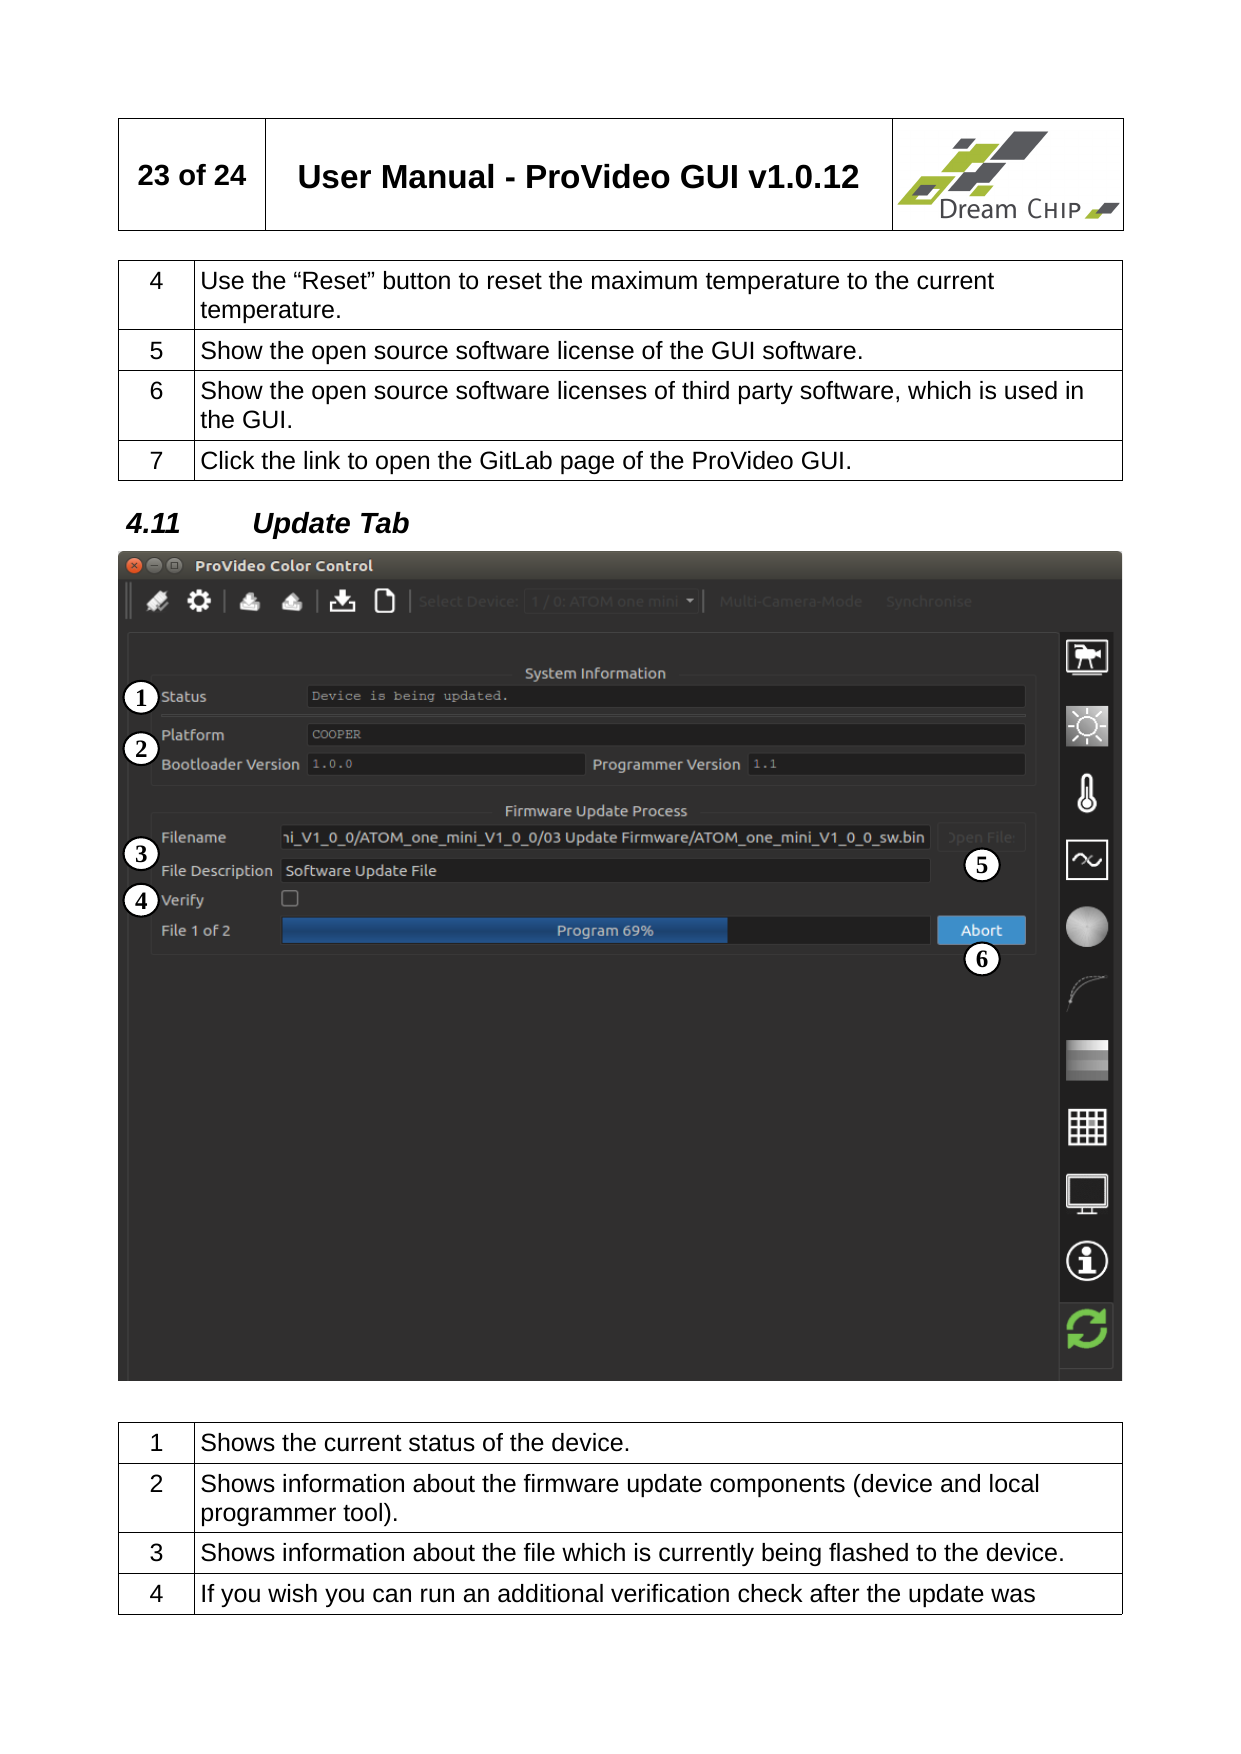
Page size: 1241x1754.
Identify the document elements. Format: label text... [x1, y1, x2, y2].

table_cell Use the “Reset” button to reset the maximum temperature to the current temperature. [195, 261, 1122, 329]
table_cell 4 [119, 1574, 194, 1614]
table_cell If you wish you can run an additional verification check after the update was [195, 1574, 1122, 1614]
picture [897, 130, 1120, 220]
table_cell Show the open source software licenses of third party software, which is used in the GUI. [195, 371, 1122, 439]
subtitle Update Tab [118, 506, 1122, 539]
table_cell Click the link to open the GitLab page of the ProVideo GUI. [195, 441, 1122, 480]
table_cell 3 [119, 1533, 194, 1573]
table_cell Shows information about the firmware update components (device and local programmer tool). [195, 1464, 1122, 1532]
table_cell Shows information about the file which is currently being flashed to the device. [195, 1533, 1122, 1573]
table_header Shows the current status of the device. [195, 1423, 1122, 1463]
table_cell 2 [119, 1464, 194, 1532]
table_cell 7 [119, 441, 194, 480]
table_header 1 [119, 1423, 194, 1463]
table_cell 5 [119, 330, 194, 370]
table_cell 4 [119, 261, 194, 329]
table_cell 6 [119, 371, 194, 439]
table_cell Show the open source software license of the GUI software. [195, 330, 1122, 370]
picture [118, 551, 1123, 1381]
